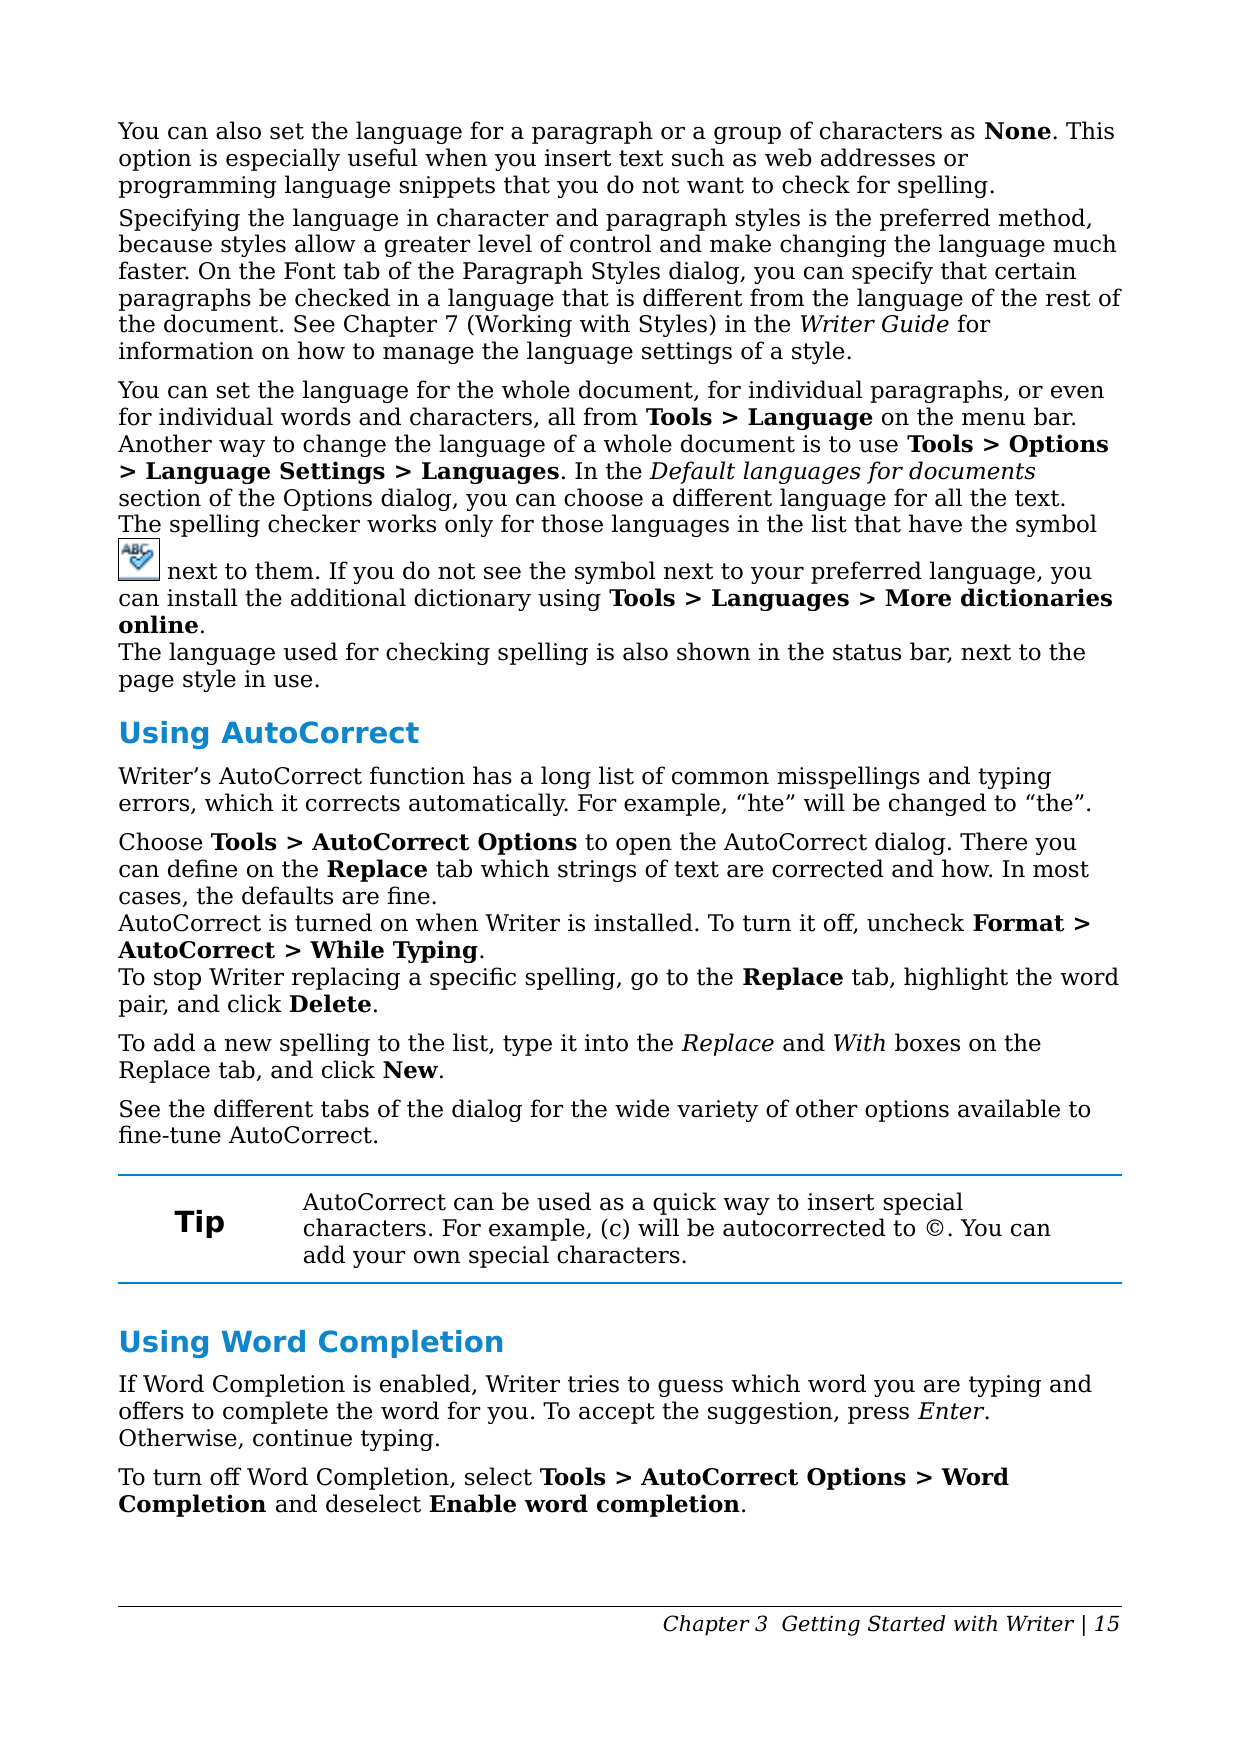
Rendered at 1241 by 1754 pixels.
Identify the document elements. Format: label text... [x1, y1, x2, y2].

text Writer’s AutoCorrect function has a long list of common misspellings and typing errors, which it corrects automatically. For example, “hte” will be changed to “the”. [118, 763, 1122, 816]
text Choose Tools > AutoCorrect Options to open the AutoCorrect dialog. There you can define on the Replace tab which strings of text are corrected and how. In most cases, the defaults are fine. [118, 829, 1122, 909]
text To stop Writer replacing a specific spelling, go to the Replace tab, highlight the word pair, and click Delete. [118, 963, 1122, 1017]
subtitle Using Word Completion [118, 1325, 1122, 1359]
text AutoCorrect is turned on when Writer is installed. To turn it off, uncheck Format > AutoCorrect > While Typing. [118, 909, 1122, 963]
text Another way to change the language of a whole document is to use Tools > Options > Language Settings > Languages. In the Default languages for documents section of the Options dialog, you can choose a different language for all the text. [118, 431, 1122, 512]
text To turn off Word Completion, select Tools > AutoCorrect Options > Word Completion and deselect Enable word completion. [118, 1464, 1122, 1518]
list You can also set the language for a paragraph or a group of characters as None. This option is especially useful when you insert text such as web addresses or programming language snippets that you do not want to check for spelling. [118, 118, 1122, 198]
table_header Tip [118, 1176, 281, 1282]
table_header AutoCorrect can be used as a quick way to insert special characters. For example, (c) will be autocorrected to ©. You can add your own special characters. [281, 1176, 1122, 1282]
text The spelling checker works only for those languages in the list that have the symbol next to them. If you do not see the symbol next to your preferred language, you can install the additional dictionary using Tools > Languages > More dictionaries online. [118, 512, 1122, 639]
text You can set the language for the whole document, for individual paragraphs, or even for individual words and characters, all from Tools > Language on the menu bar. [118, 377, 1122, 431]
subtitle Using AutoCorrect [118, 717, 1122, 751]
text If Word Completion is enabled, Writer tries to guess which word you are typing and offers to complete the word for you. To accept the suggestion, press Enter. Otherwise, continue typing. [118, 1371, 1122, 1451]
picture [119, 539, 159, 580]
text Specifying the language in character and paragraph styles is the preferred method, because styles allow a greater level of control and make changing the language much faster. On the Font tab of the Paragraph Styles dialog, you can specify that certain paragraphs be checked in a language that is different from the language of the rest of the document. See Chapter 7 (Working with Styles) in the Writer Guide for information on how to manage the language settings of a style. [118, 205, 1122, 365]
text See the different tabs of the dialog for the wide variety of other options available to fine-tune AutoCorrect. [118, 1096, 1122, 1149]
text The language used for checking spelling is also shown in the status bar, next to the page style in use. [118, 639, 1122, 692]
text To add a new spelling to the list, type it into the Replace and With boxes on the Replace tab, and click New. [118, 1030, 1122, 1083]
